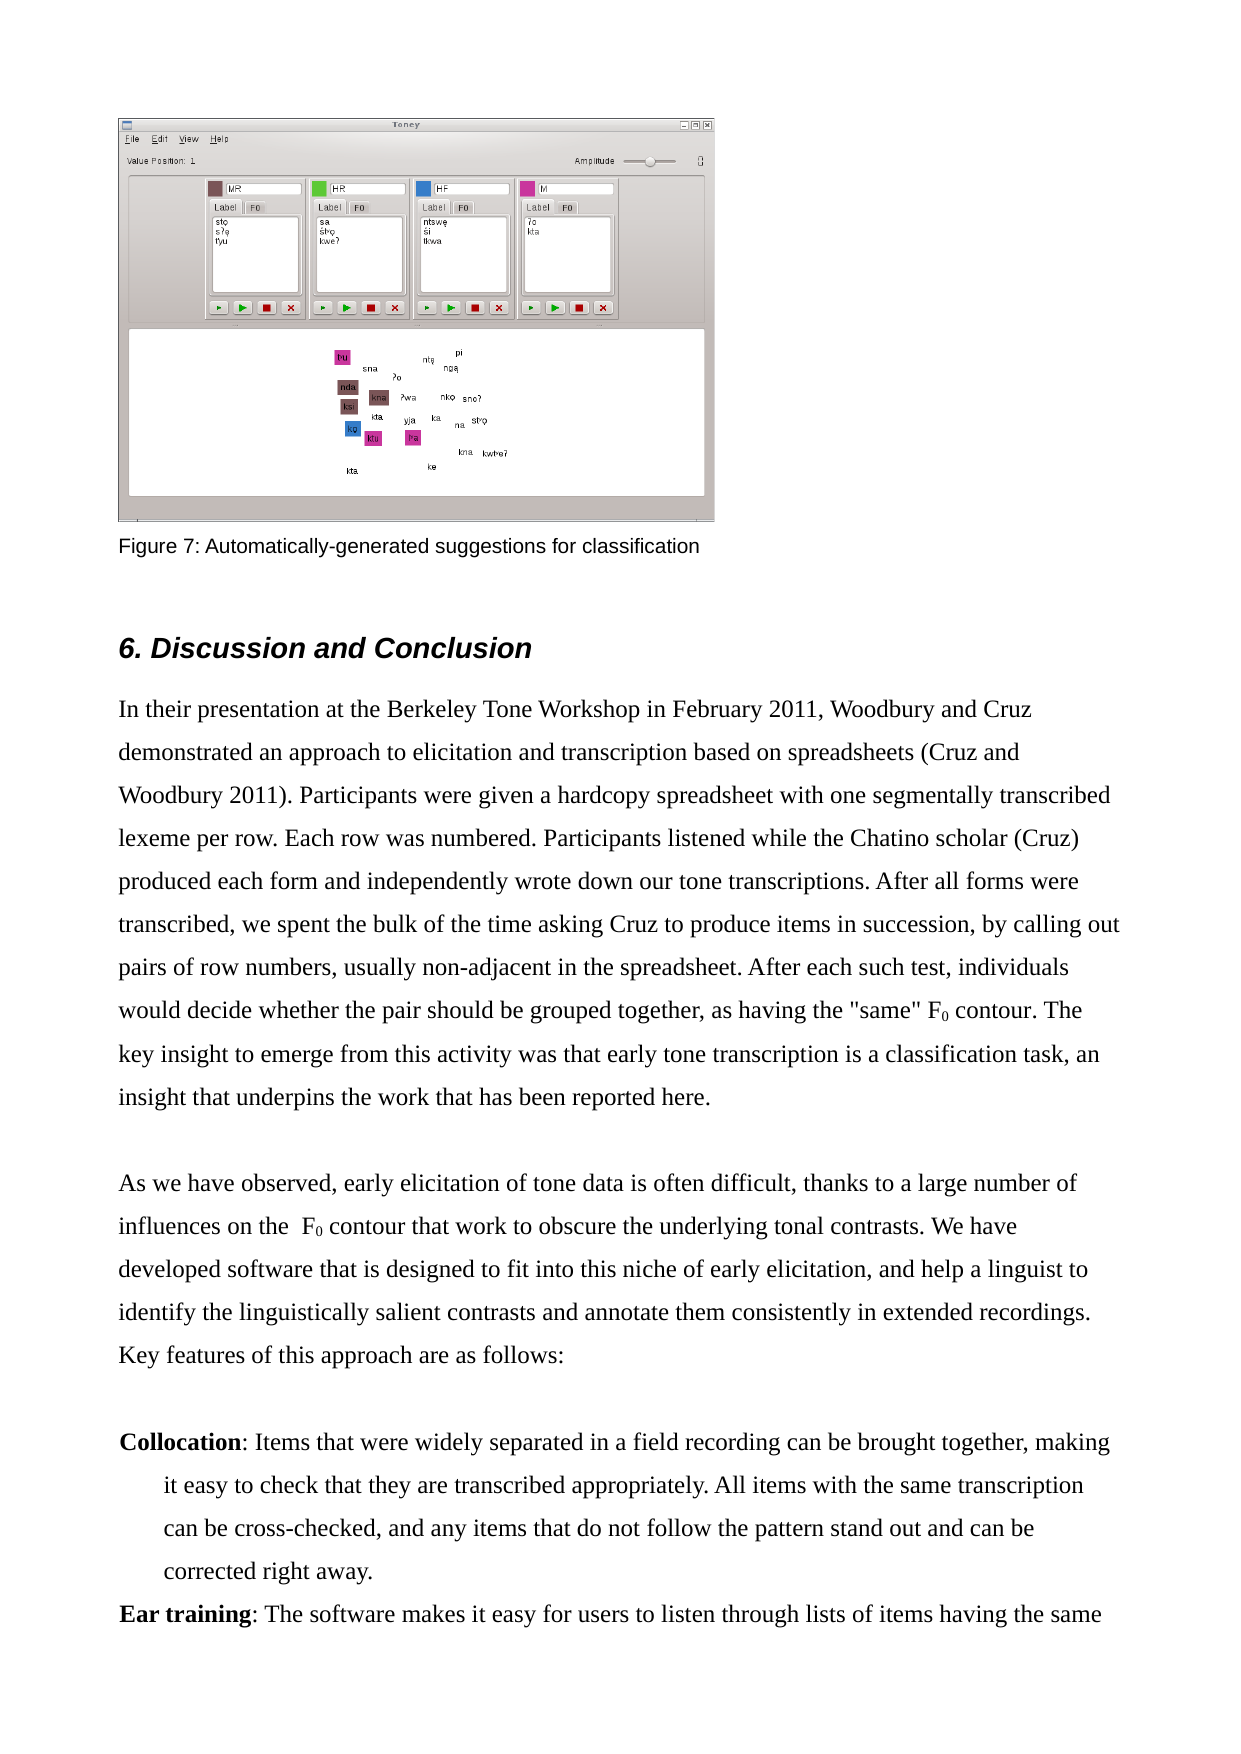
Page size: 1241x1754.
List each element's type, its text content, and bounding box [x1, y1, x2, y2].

picture [118, 118, 715, 522]
text In their presentation at the Berkeley Tone Workshop in February 2011, Woodbury and Cruz demonstrated an approach to elicitation and transcription based on spreadsheets (Cruz and Woodbury 2011). Participants were given a hardcopy spreadsheet with one segmentally transcribed lexeme per row. Each row was numbered. Participants listened while the Chatino scholar (Cruz) produced each form and independently wrote down our tone transcriptions. After all forms were transcribed, we spent the bulk of the time asking Cruz to produce items in succession, by calling out pairs of row numbers, usually non-adjacent in the spreadsheet. After each such test, individuals would decide whether the pair should be grouped together, as having the "same" F0 contour. The key insight to emerge from this activity was that early tone transcription is a classification task, an insight that underpins the work that has been reported here. [118, 694, 1122, 1111]
text Figure 7: Automatically-generated suggestions for classification [118, 522, 1122, 558]
text Ear training: The software makes it easy for users to listen through lists of items having the same [119, 1599, 1122, 1628]
subtitle 6. Discussion and Conclusion [118, 631, 1122, 664]
text As we have observed, early elicitation of tone data is often difficult, thanks to a large number of influences on the F0 contour that work to obscure the underlying tonal contrasts. We have developed software that is designed to fit into this niche of early elicitation, and help a linguist to identify the linguistically salient contrasts and annotate them consistently in extended recordings. Key features of this approach are as follows: [118, 1168, 1122, 1369]
text Collocation: Items that were widely separated in a field recording can be brought together, making it easy to check that they are transcribed appropriately. All items with the same transcription can be cross-checked, and any items that do not follow the pattern stand out and can be corrected right away. [119, 1427, 1122, 1585]
